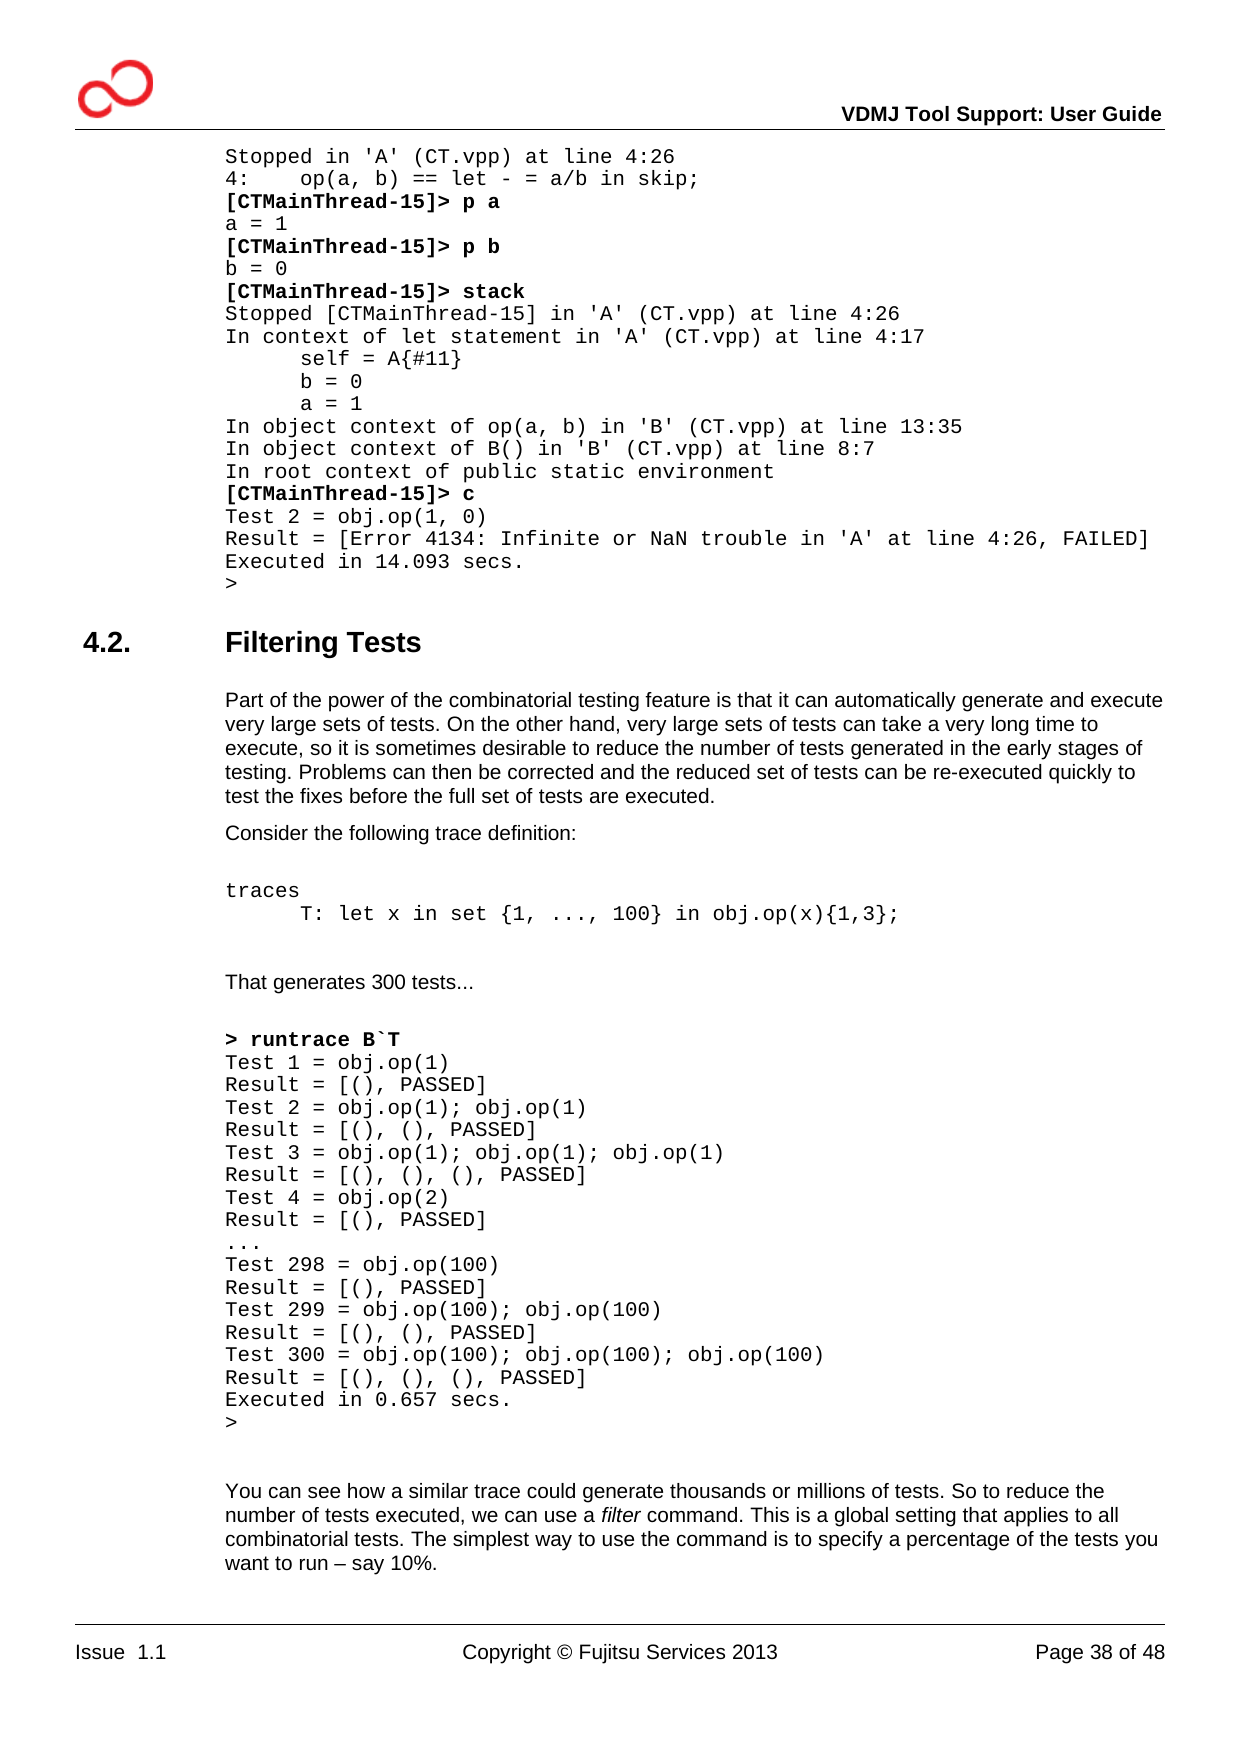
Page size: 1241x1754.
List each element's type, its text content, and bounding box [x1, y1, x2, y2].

text self = A{#11} [225, 348, 1165, 370]
text Test 4 = obj.op(2) [225, 1186, 1165, 1209]
text In object context of B() in 'B' (CT.vpp) at line 8:7 [225, 438, 1165, 460]
text Test 2 = obj.op(1, 0) [225, 505, 1165, 528]
text Result = [Error 4134: Infinite or NaN trouble in 'A' at line 4:26, FAILED] [225, 528, 1165, 550]
text You can see how a similar trace could generate thousands or millions of tests. So to reduce the number of tests executed, we can use a filter command. This is a global setting that applies to all combinatorial tests. The simplest way to use the command is to specify a percentage of the tests you want to run – say 10%. [225, 1479, 1165, 1575]
text Test 299 = obj.op(100); obj.op(100) [225, 1299, 1165, 1321]
text a = 1 [225, 213, 1165, 235]
text Result = [(), PASSED] [225, 1209, 1165, 1231]
text That generates 300 tests... [225, 970, 1165, 994]
text Test 300 = obj.op(100); obj.op(100); obj.op(100) [225, 1344, 1165, 1366]
text Executed in 14.093 secs. [225, 550, 1165, 573]
text Result = [(), (), PASSED] [225, 1321, 1165, 1344]
text T: let x in set {1, ..., 100} in obj.op(x){1,3}; [225, 902, 1165, 925]
text Test 1 = obj.op(1) [225, 1051, 1165, 1074]
picture [78, 52, 153, 128]
text Stopped in 'A' (CT.vpp) at line 4:26 [225, 145, 1165, 168]
text Stopped [CTMainThread-15] in 'A' (CT.vpp) at line 4:26 [225, 303, 1165, 325]
text 4: op(a, b) == let - = a/b in skip; [225, 168, 1165, 190]
text Result = [(), PASSED] [225, 1276, 1165, 1299]
text > [225, 573, 1165, 595]
text Executed in 0.657 secs. [225, 1389, 1165, 1411]
text Result = [(), (), (), PASSED] [225, 1164, 1165, 1186]
text [CTMainThread-15]> p b [225, 235, 1165, 258]
text b = 0 [225, 258, 1165, 280]
text In object context of op(a, b) in 'B' (CT.vpp) at line 13:35 [225, 415, 1165, 438]
text Part of the power of the combinatorial testing feature is that it can automatically generate and execute very large sets of tests. On the other hand, very large sets of tests can take a very long time to execute, so it is sometimes desirable to reduce the number of tests generated in the early stages of testing. Problems can then be corrected and the reduced set of tests can be re-executed quickly to test the fixes before the full set of tests are executed. [225, 689, 1165, 808]
text [CTMainThread-15]> stack [225, 280, 1165, 303]
text > [225, 1411, 1165, 1434]
text In context of let statement in 'A' (CT.vpp) at line 4:17 [225, 325, 1165, 348]
text Result = [(), (), PASSED] [225, 1119, 1165, 1141]
text Result = [(), (), (), PASSED] [225, 1366, 1165, 1389]
text b = 0 [225, 370, 1165, 393]
text Test 3 = obj.op(1); obj.op(1); obj.op(1) [225, 1141, 1165, 1164]
text > runtrace B`T [225, 1029, 1165, 1051]
text [CTMainThread-15]> p a [225, 190, 1165, 213]
text Result = [(), PASSED] [225, 1074, 1165, 1096]
text In root context of public static environment [225, 460, 1165, 483]
text ... [225, 1231, 1165, 1254]
subtitle Filtering Tests [75, 625, 1165, 659]
text Test 298 = obj.op(100) [225, 1254, 1165, 1276]
text Consider the following trace definition: [225, 821, 1165, 845]
text [CTMainThread-15]> c [225, 483, 1165, 505]
text traces [225, 880, 1165, 902]
text Test 2 = obj.op(1); obj.op(1) [225, 1096, 1165, 1119]
text a = 1 [225, 393, 1165, 415]
